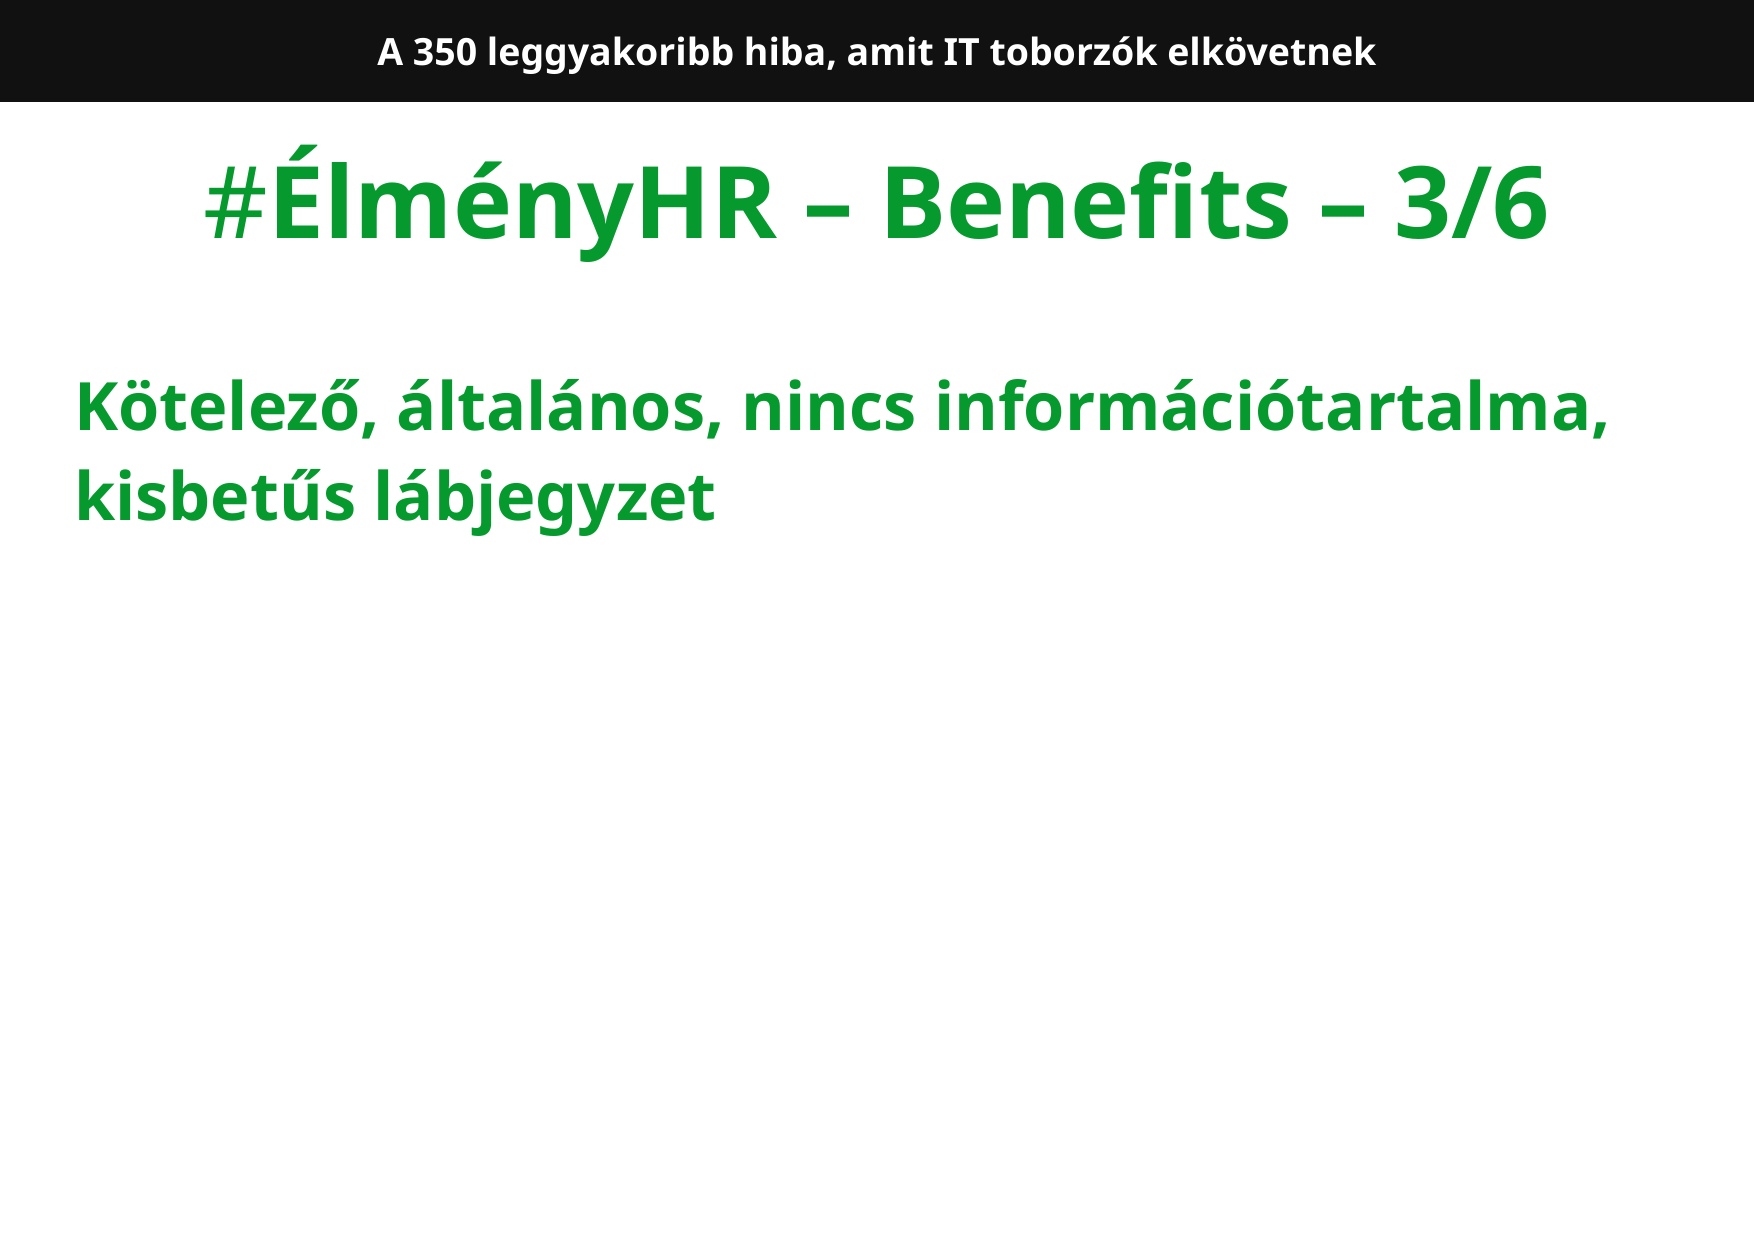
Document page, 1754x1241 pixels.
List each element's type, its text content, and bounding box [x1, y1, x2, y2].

text #ÉlményHR – Benefits – 3/6 [0, 132, 1754, 268]
text kisbetűs lábjegyzet [0, 449, 1754, 540]
text Kötelező, általános, nincs információtartalma, [0, 359, 1754, 449]
